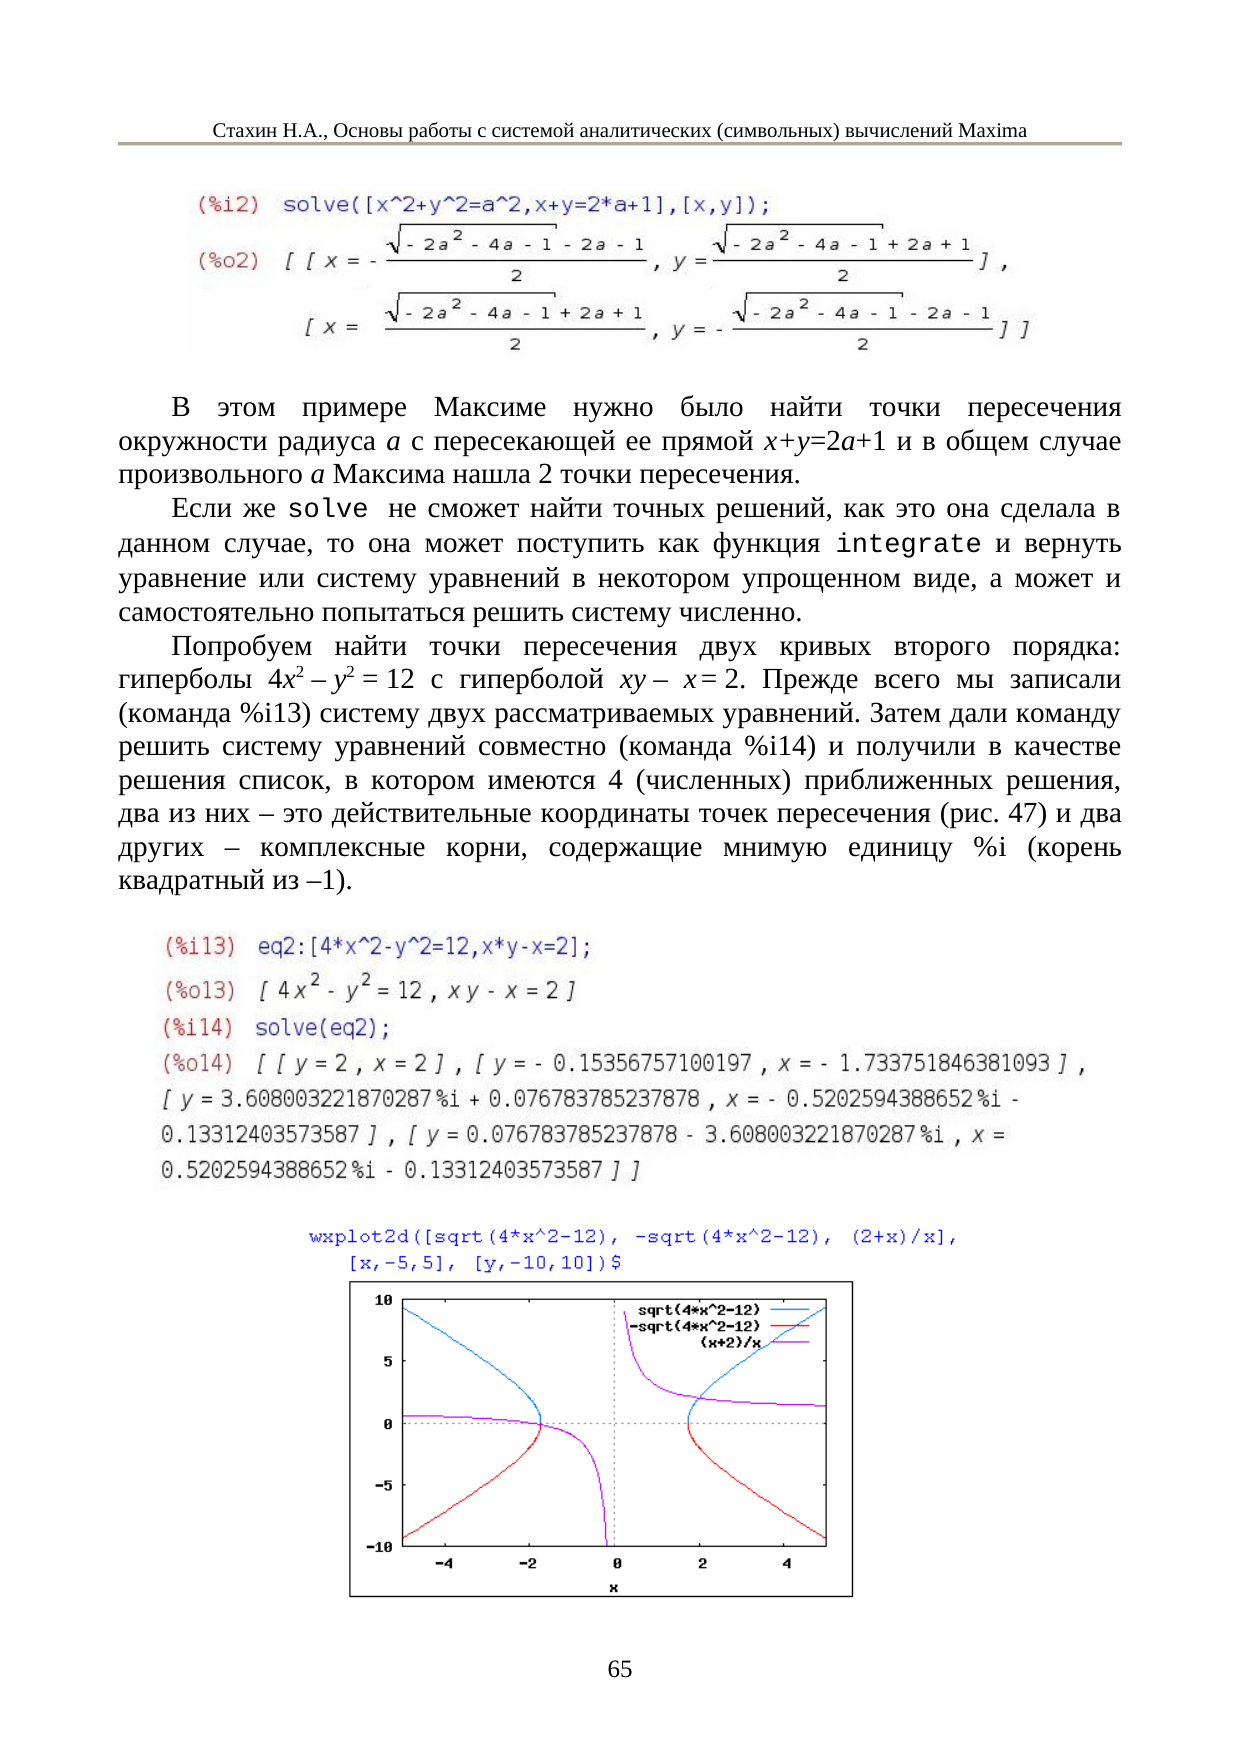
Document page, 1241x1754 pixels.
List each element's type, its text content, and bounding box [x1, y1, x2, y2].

text Если же solve не сможет найти точных решений, как это она сделала в данном случае, то она может поступить как функция integrate и вернуть уравнение или систему уравнений в некотором упрощенном виде, а может и самостоятельно попытаться решить систему численно. [118, 490, 1122, 628]
picture [155, 930, 1086, 1191]
picture [187, 189, 1038, 356]
picture [293, 1211, 955, 1601]
text В этом примере Максиме нужно было найти точки пересечения окружности радиуса а с пересекающей ее прямой х+у=2а+1 и в общем случае произвольного а Максима нашла 2 точки пересечения. [118, 389, 1122, 490]
text Попробуем найти точки пересечения двух кривых второго порядка: гиперболы 4x2 – y2 = 12 с гиперболой xy – x = 2. Прежде всего мы записали (команда %i13) систему двух рассматриваемых уравнений. Затем дали команду решить систему уравнений совместно (команда %i14) и получили в качестве решения список, в котором имеются 4 (численных) приближенных решения, два из них – это действительные координаты точек пересечения (рис. 47) и два других – комплексные корни, содержащие мнимую единицу %i (корень квадратный из –1). [118, 628, 1122, 896]
table_header [137, 1212, 1112, 1613]
